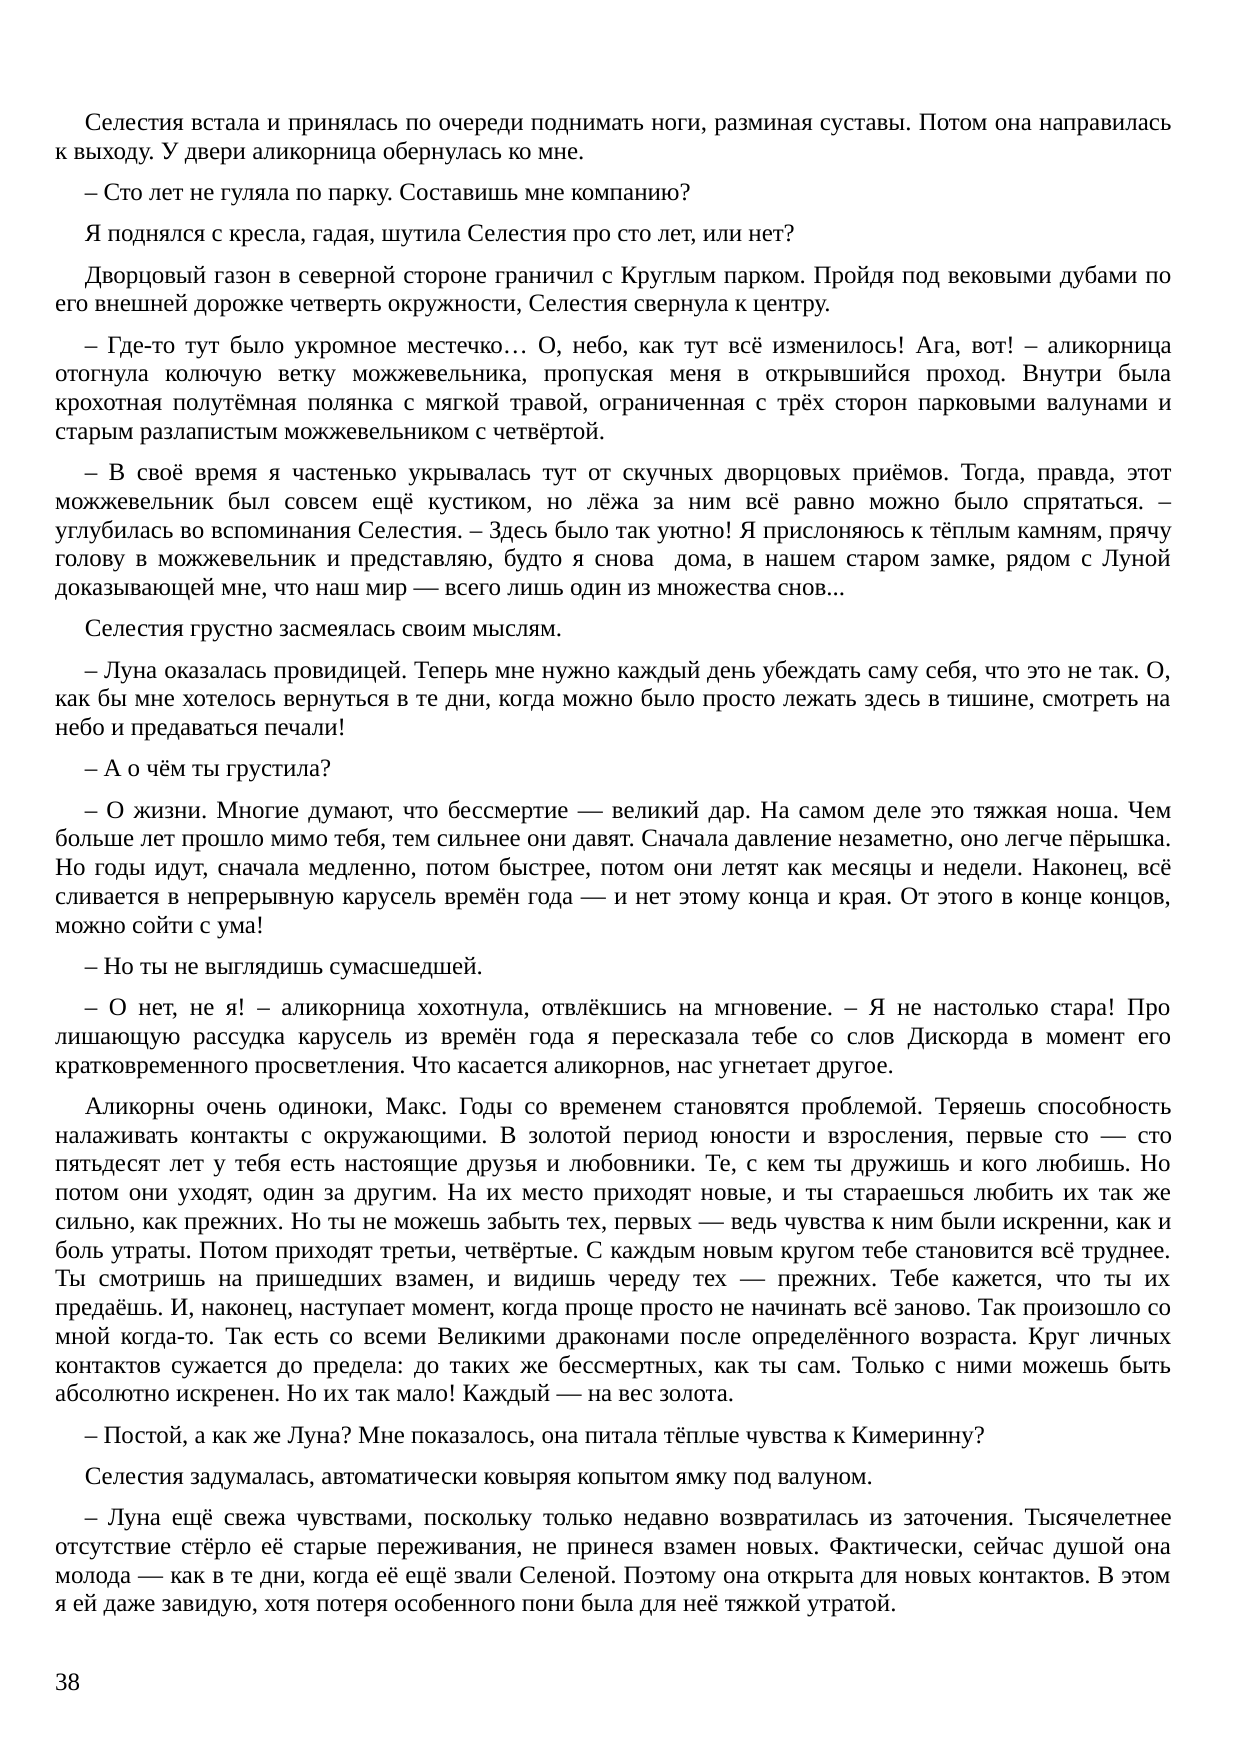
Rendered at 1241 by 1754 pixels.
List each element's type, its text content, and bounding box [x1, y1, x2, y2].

text – Где-то тут было укромное местечко… О, небо, как тут всё изменилось! Ага, вот! – аликорница отогнула колючую ветку можжевельника, пропуская меня в открывшийся проход. Внутри была крохотная полутёмная полянка с мягкой травой, ограниченная с трёх сторон парковыми валунами и старым разлапистым можжевельником с четвёртой. [55, 330, 1173, 445]
text – Луна оказалась провидицей. Теперь мне нужно каждый день убеждать саму себя, что это не так. О, как бы мне хотелось вернуться в те дни, когда можно было просто лежать здесь в тишине, смотреть на небо и предаваться печали! [55, 655, 1173, 741]
text – О нет, не я! – аликорница хохотнула, отвлёкшись на мгновение. – Я не настолько стара! Про лишающую рассудка карусель из времён года я пересказала тебе со слов Дискорда в момент его кратковременного просветления. Что касается аликорнов, нас угнетает другое. [55, 992, 1173, 1078]
text Я поднялся с кресла, гадая, шутила Селестия про сто лет, или нет? [55, 218, 1173, 247]
text Дворцовый газон в северной стороне граничил с Круглым парком. Пройдя под вековыми дубами по его внешней дорожке четверть окружности, Селестия свернула к центру. [55, 260, 1173, 317]
text – Луна ещё свежа чувствами, поскольку только недавно возвратилась из заточения. Тысячелетнее отсутствие стёрло её старые переживания, не принеся взамен новых. Фактически, сейчас душой она молода — как в те дни, когда её ещё звали Селеной. Поэтому она открыта для новых контактов. В этом я ей даже завидую, хотя потеря особенного пони была для неё тяжкой утратой. [55, 1502, 1173, 1617]
text – А о чём ты грустила? [55, 753, 1173, 782]
text – Но ты не выглядишь сумасшедшей. [55, 951, 1173, 980]
text Селестия задумалась, автоматически ковыряя копытом ямку под валуном. [55, 1461, 1173, 1490]
text – В своё время я частенько укрывалась тут от скучных дворцовых приёмов. Тогда, правда, этот можжевельник был совсем ещё кустиком, но лёжа за ним всё равно можно было спрятаться. – углубилась во вспоминания Селестия. – Здесь было так уютно! Я прислоняюсь к тёплым камням, прячу голову в можжевельник и представляю, будто я снова дома, в нашем старом замке, рядом с Луной доказывающей мне, что наш мир — всего лишь один из множества снов... [55, 457, 1173, 601]
text – О жизни. Многие думают, что бессмертие — великий дар. На самом деле это тяжкая ноша. Чем больше лет прошло мимо тебя, тем сильнее они давят. Сначала давление незаметно, оно легче пёрышка. Но годы идут, сначала медленно, потом быстрее, потом они летят как месяцы и недели. Наконец, всё сливается в непрерывную карусель времён года — и нет этому конца и края. От этого в конце концов, можно сойти с ума! [55, 795, 1173, 938]
text Селестия грустно засмеялась своим мыслям. [55, 613, 1173, 642]
text Аликорны очень одиноки, Макс. Годы со временем становятся проблемой. Теряешь способность налаживать контакты с окружающими. В золотой период юности и взросления, первые сто — сто пятьдесят лет у тебя есть настоящие друзья и любовники. Те, с кем ты дружишь и кого любишь. Но потом они уходят, один за другим. На их место приходят новые, и ты стараешься любить их так же сильно, как прежних. Но ты не можешь забыть тех, первых — ведь чувства к ним были искренни, как и боль утраты. Потом приходят третьи, четвёртые. С каждым новым кругом тебе становится всё труднее. Ты смотришь на пришедших взамен, и видишь череду тех — прежних. Тебе кажется, что ты их предаёшь. И, наконец, наступает момент, когда проще просто не начинать всё заново. Так произошло со мной когда-то. Так есть со всеми Великими драконами после определённого возраста. Круг личных контактов сужается до предела: до таких же бессмертных, как ты сам. Только с ними можешь быть абсолютно искренен. Но их так мало! Каждый — на вес золота. [55, 1091, 1173, 1407]
text Селестия встала и принялась по очереди поднимать ноги, разминая суставы. Потом она направилась к выходу. У двери аликорница обернулась ко мне. [55, 107, 1173, 165]
text – Постой, а как же Луна? Мне показалось, она питала тёплые чувства к Кимеринну? [55, 1420, 1173, 1448]
text – Сто лет не гуляла по парку. Составишь мне компанию? [55, 177, 1173, 206]
